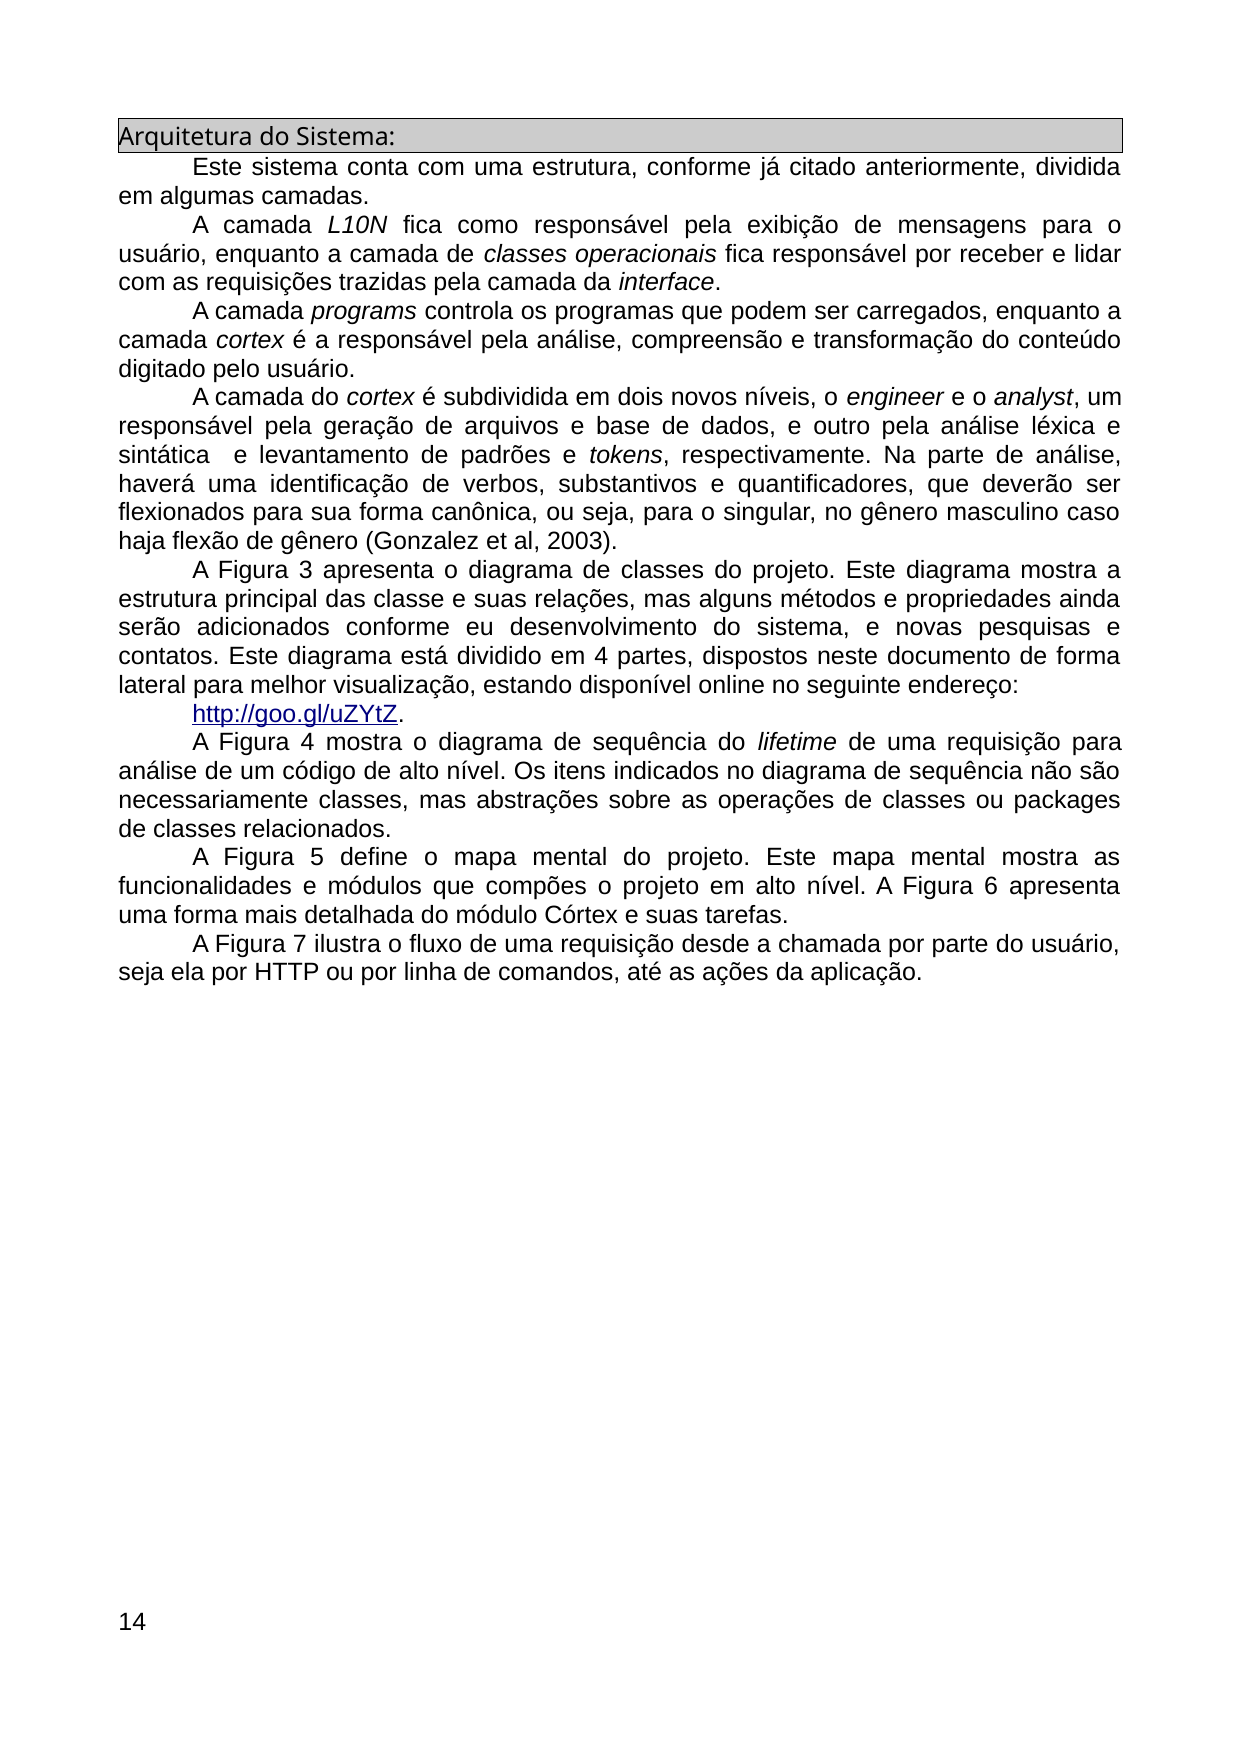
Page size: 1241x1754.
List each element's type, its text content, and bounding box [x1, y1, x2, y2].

text A camada L10N fica como responsável pela exibição de mensagens para o usuário, enquanto a camada de classes operacionais fica responsável por receber e lidar com as requisições trazidas pela camada da interface. [118, 210, 1122, 296]
text A Figura 5 define o mapa mental do projeto. Este mapa mental mostra as funcionalidades e módulos que compões o projeto em alto nível. A Figura 6 apresenta uma forma mais detalhada do módulo Córtex e suas tarefas. [118, 842, 1122, 929]
text Este sistema conta com uma estrutura, conforme já citado anteriormente, dividida em algumas camadas. [118, 153, 1122, 210]
text A camada do cortex é subdividida em dois novos níveis, o engineer e o analyst, um responsável pela geração de arquivos e base de dados, e outro pela análise léxica e sintática e levantamento de padrões e tokens, respectivamente. Na parte de análise, haverá uma identificação de verbos, substantivos e quantificadores, que deverão ser flexionados para sua forma canônica, ou seja, para o singular, no gênero masculino caso haja flexão de gênero (Gonzalez et al, 2003). [118, 382, 1122, 555]
text A Figura 3 apresenta o diagrama de classes do projeto. Este diagrama mostra a estrutura principal das classe e suas relações, mas alguns métodos e propriedades ainda serão adicionados conforme eu desenvolvimento do sistema, e novas pesquisas e contatos. Este diagrama está dividido em 4 partes, dispostos neste documento de forma lateral para melhor visualização, estando disponível online no seguinte endereço: [118, 555, 1122, 699]
text A Figura 7 ilustra o fluxo de uma requisição desde a chamada por parte do usuário, seja ela por HTTP ou por linha de comandos, até as ações da aplicação. [118, 929, 1122, 986]
text A Figura 4 mostra o diagrama de sequência do lifetime de uma requisição para análise de um código de alto nível. Os itens indicados no diagrama de sequência não são necessariamente classes, mas abstrações sobre as operações de classes ou packages de classes relacionados. [118, 727, 1122, 842]
text http://goo.gl/uZYtZ. [118, 699, 1122, 727]
text A camada programs controla os programas que podem ser carregados, enquanto a camada cortex é a responsável pela análise, compreensão e transformação do conteúdo digitado pelo usuário. [118, 296, 1122, 382]
